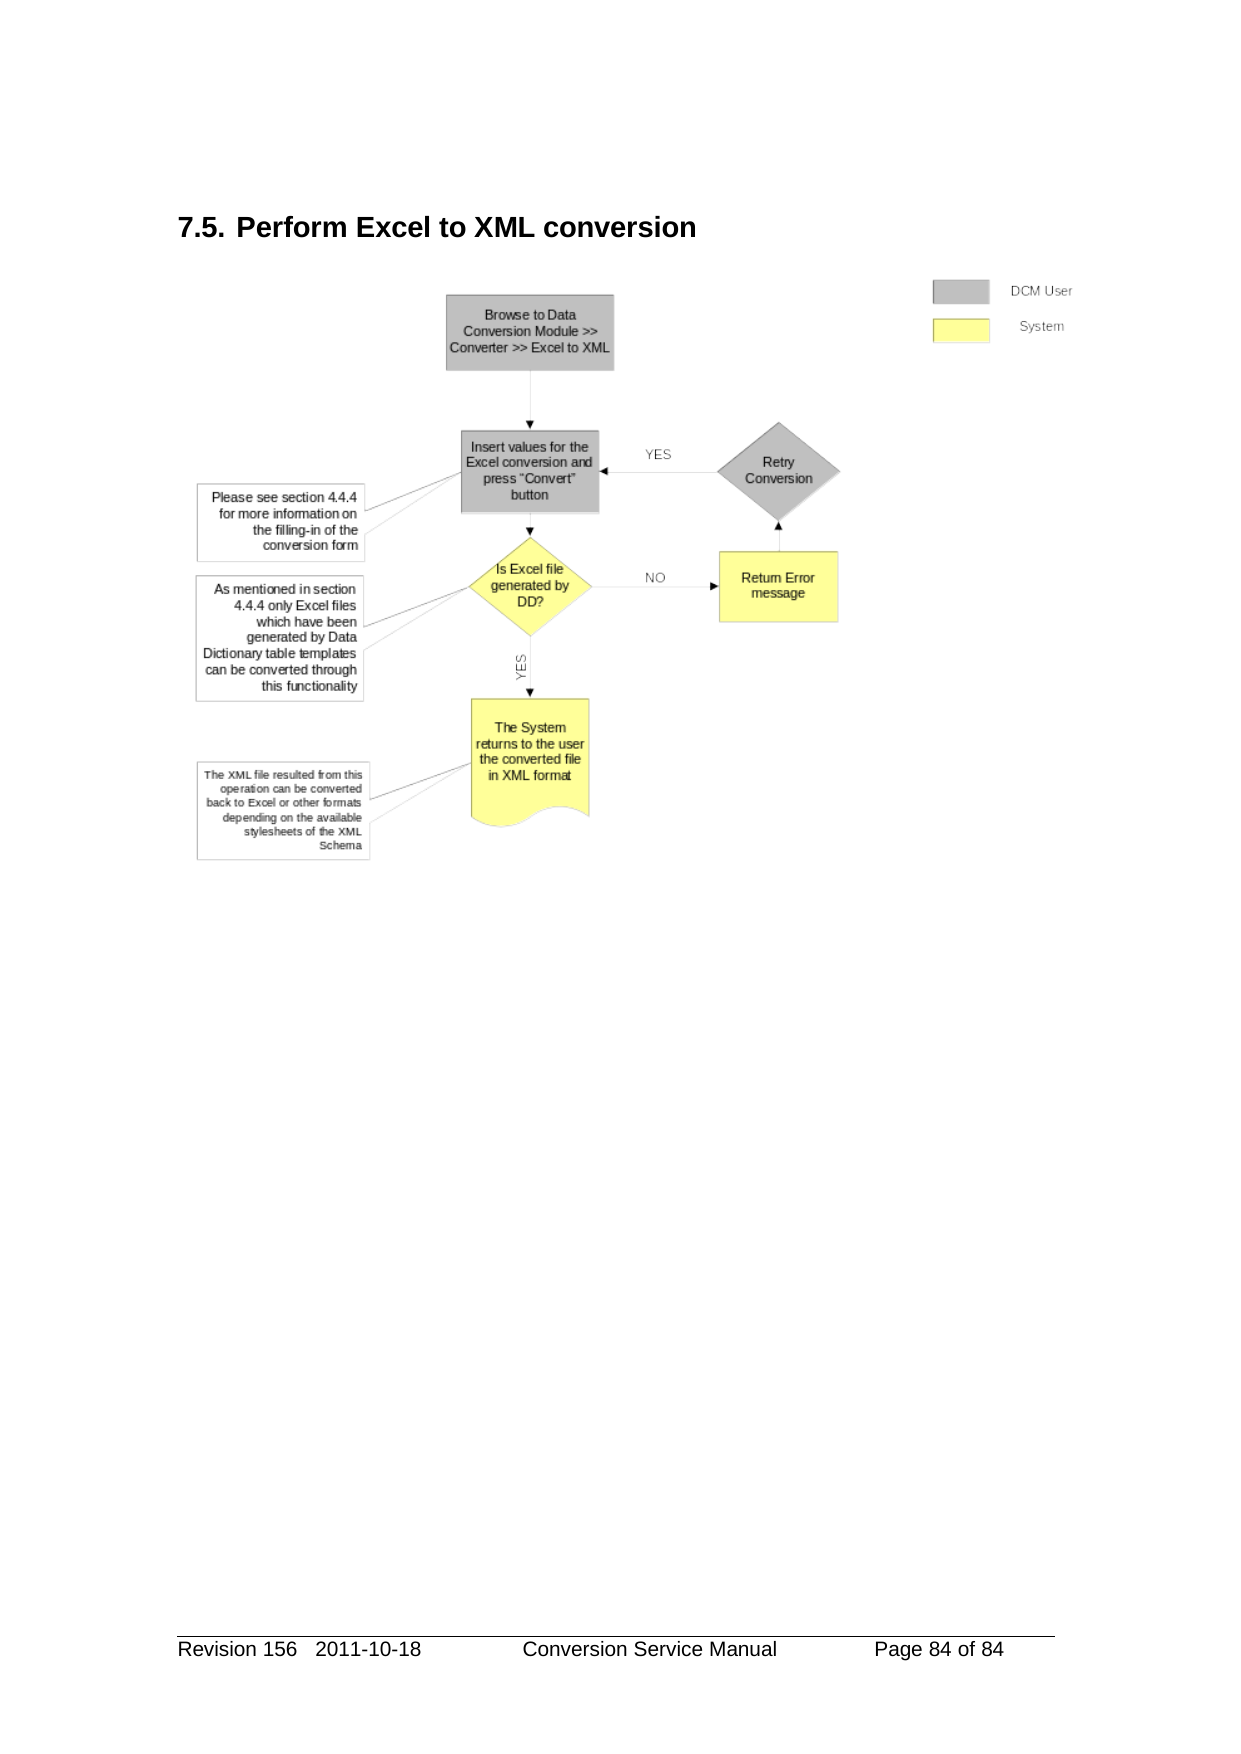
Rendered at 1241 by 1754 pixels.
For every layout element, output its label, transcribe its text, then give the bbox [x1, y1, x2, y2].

subtitle Perform Excel to XML conversion [177, 210, 1092, 244]
